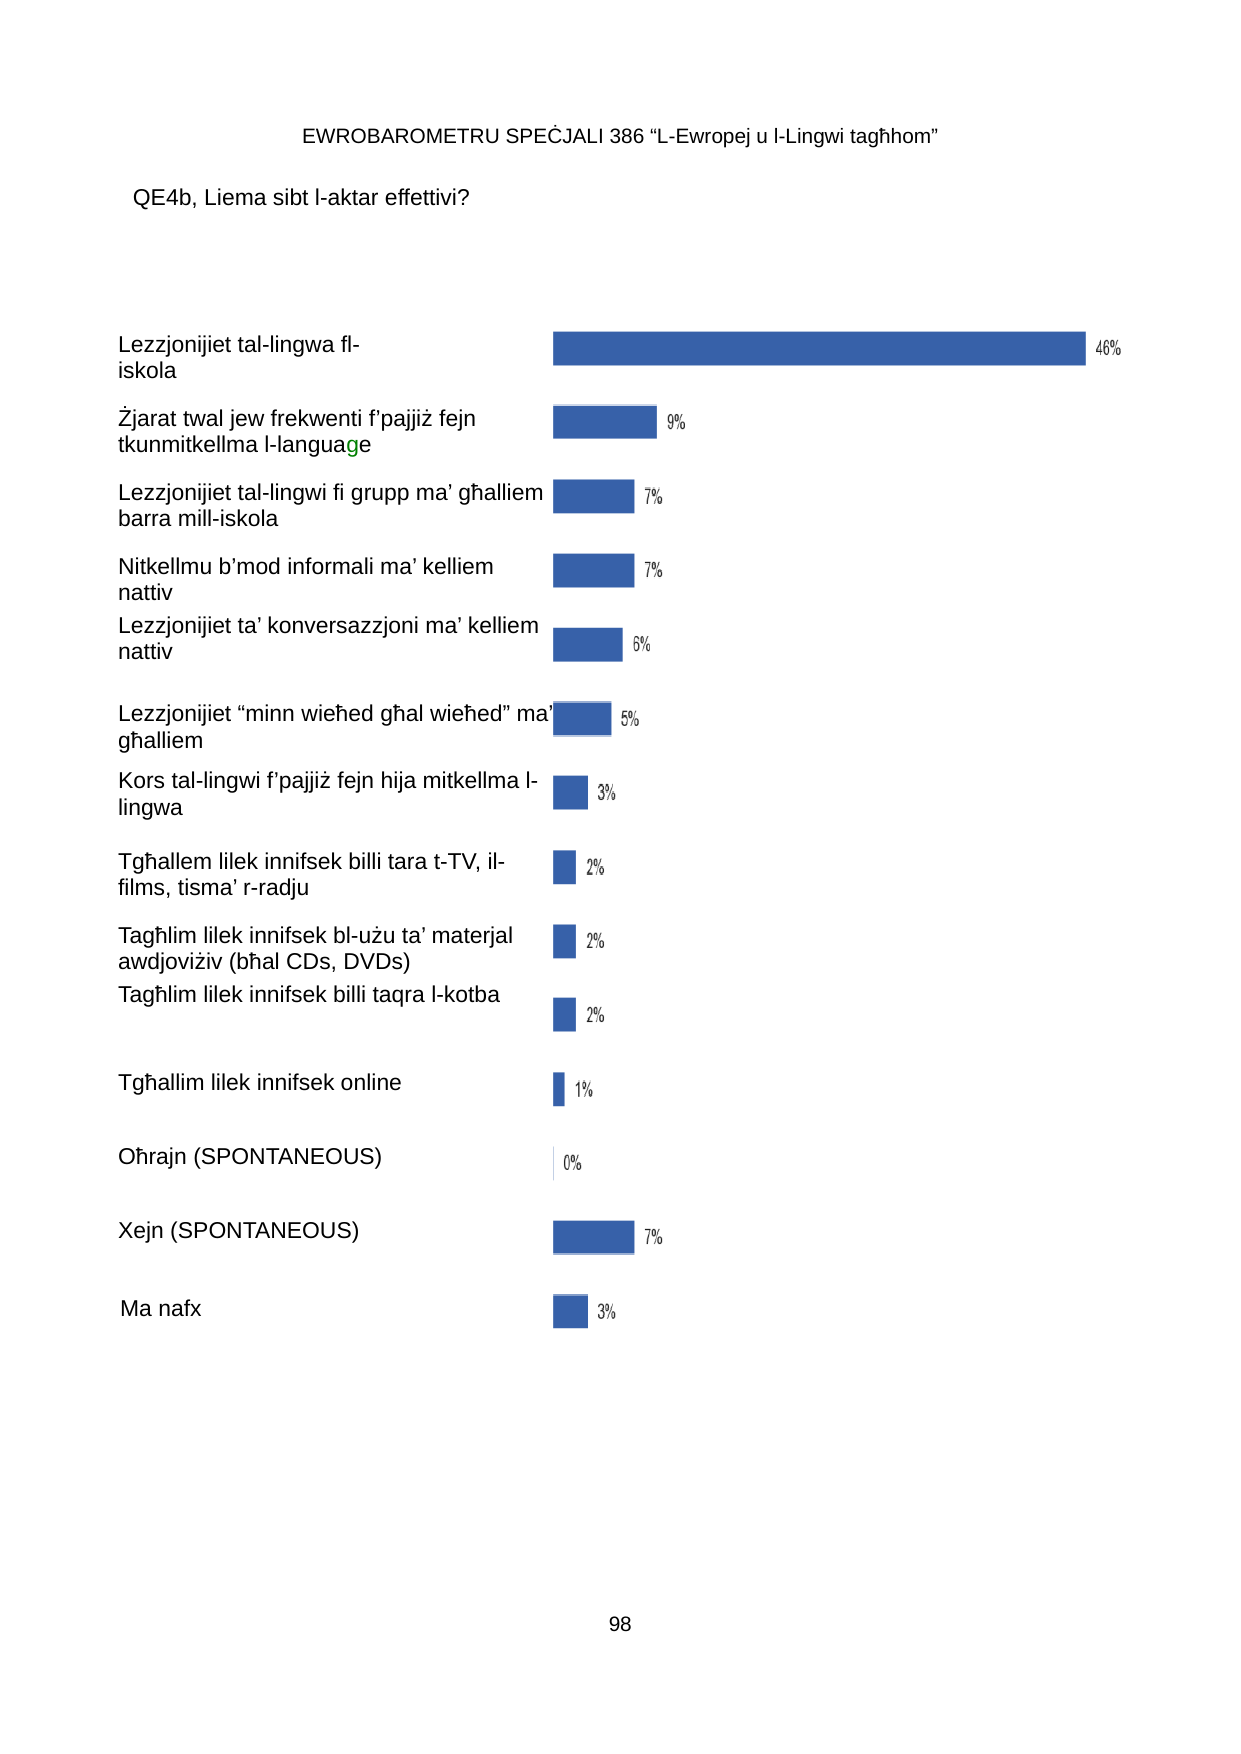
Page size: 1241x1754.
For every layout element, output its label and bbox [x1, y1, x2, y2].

picture [546, 316, 1152, 1344]
